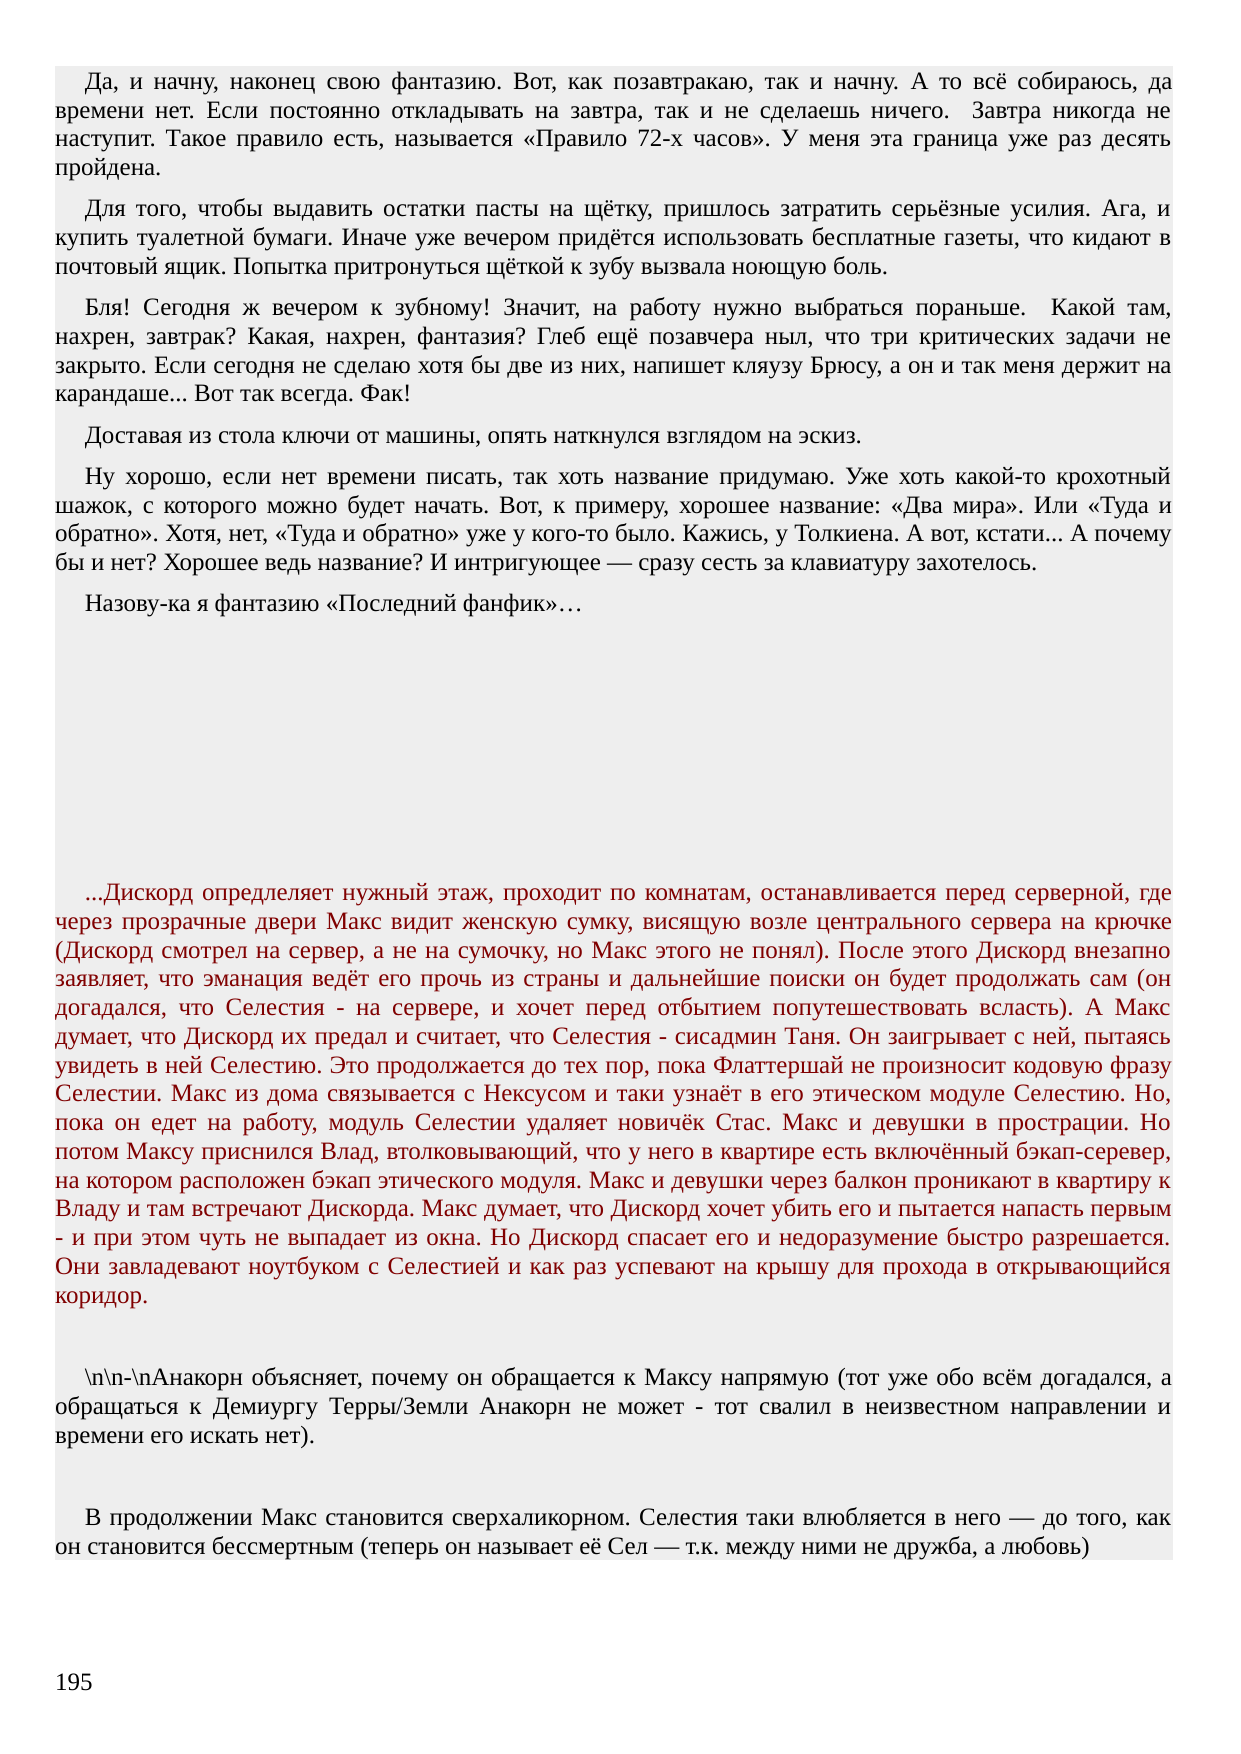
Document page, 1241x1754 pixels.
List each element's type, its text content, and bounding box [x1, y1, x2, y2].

text Ну хорошо, если нет времени писать, так хоть название придумаю. Уже хоть какой-то крохотный шажок, с которого можно будет начать. Вот, к примеру, хорошее название: «Два мира». Или «Туда и обратно». Хотя, нет, «Туда и обратно» уже у кого-то было. Кажись, у Толкиена. А вот, кстати... А почему бы и нет? Хорошее ведь название? И интригующее — сразу сесть за клавиатуру захотелось. [55, 461, 1173, 576]
text ...Дискорд опредлеляет нужный этаж, проходит по комнатам, останавливается перед серверной, где через прозрачные двери Макс видит женскую сумку, висящую возле центрального сервера на крючке (Дискорд смотрел на сервер, а не на сумочку, но Макс этого не понял). После этого Дискорд внезапно заявляет, что эманация ведёт его прочь из страны и дальнейшие поиски он будет продолжать сам (он догадался, что Селестия - на сервере, и хочет перед отбытием попутешествовать всласть). А Макс думает, что Дискорд их предал и считает, что Селестия - сисадмин Таня. Он заигрывает с ней, пытаясь увидеть в ней Селестию. Это продолжается до тех пор, пока Флаттершай не произносит кодовую фразу Селестии. Макс из дома связывается с Нексусом и таки узнаёт в его этическом модуле Селестию. Но, пока он едет на работу, модуль Селестии удаляет новичёк Стас. Макс и девушки в прострации. Но потом Максу приснился Влад, втолковывающий, что у него в квартире есть включённый бэкап-серевер, на котором расположен бэкап этического модуля. Макс и девушки через балкон проникают в квартиру к Владу и там встречают Дискорда. Макс думает, что Дискорд хочет убить его и пытается напасть первым - и при этом чуть не выпадает из окна. Но Дискорд спасает его и недоразумение быстро разрешается. Они завладевают ноутбуком с Селестией и как раз успевают на крышу для прохода в открывающийся коридор. [55, 877, 1173, 1308]
text Назову-ка я фантазию «Последний фанфик»… [55, 588, 1173, 617]
text Да, и начну, наконец свою фантазию. Вот, как позавтракаю, так и начну. А то всё собираюсь, да времени нет. Если постоянно откладывать на завтра, так и не сделаешь ничего. Завтра никогда не наступит. Такое правило есть, называется «Правило 72-х часов». У меня эта граница уже раз десять пройдена. [55, 66, 1173, 181]
text Доставая из стола ключи от машины, опять наткнулся взглядом на эскиз. [55, 420, 1173, 448]
text \n\n-\nАнакорн объясняет, почему он обращается к Максу напрямую (тот уже обо всём догадался, а обращаться к Демиургу Терры/Земли Анакорн не может - тот свалил в неизвестном направлении и времени его искать нет). [55, 1362, 1173, 1448]
text Бля! Сегодня ж вечером к зубному! Значит, на работу нужно выбраться пораньше. Какой там, нахрен, завтрак? Какая, нахрен, фантазия? Глеб ещё позавчера ныл, что три критических задачи не закрыто. Если сегодня не сделаю хотя бы две из них, напишет кляузу Брюсу, а он и так меня держит на карандаше... Вот так всегда. Фак! [55, 292, 1173, 407]
text Для того, чтобы выдавить остатки пасты на щётку, пришлось затратить серьёзные усилия. Ага, и купить туалетной бумаги. Иначе уже вечером придётся использовать бесплатные газеты, что кидают в почтовый ящик. Попытка притронуться щёткой к зубу вызвала ноющую боль. [55, 193, 1173, 280]
text В продолжении Макс становится сверхаликорном. Селестия таки влюбляется в него — до того, как он становится бессмертным (теперь он называет её Сел — т.к. между ними не дружба, а любовь) [55, 1502, 1173, 1560]
